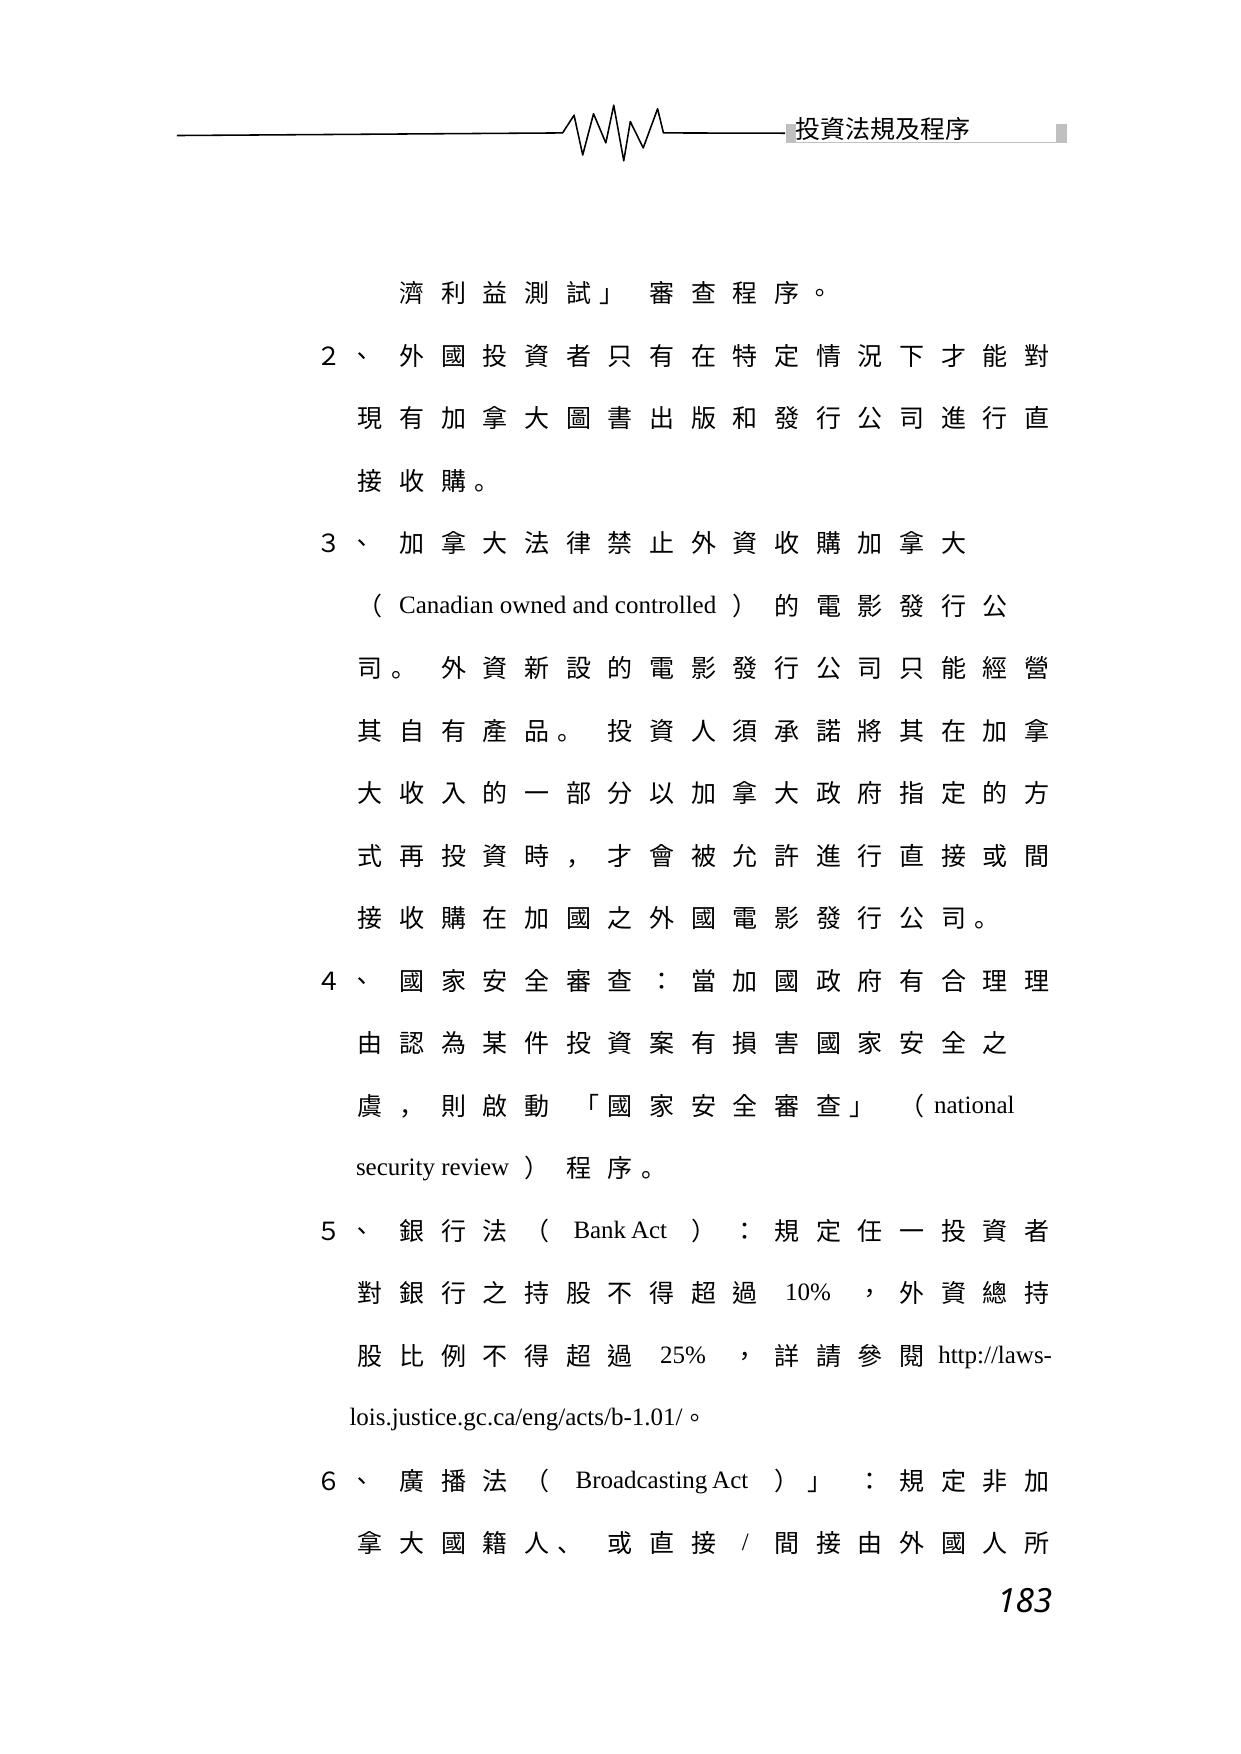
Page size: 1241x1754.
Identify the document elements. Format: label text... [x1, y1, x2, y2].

text 濟利益測試」審查程序。 [306, 250, 1058, 313]
text ５、銀行法（Bank Act）：規定任一投資者對銀行之持股不得超過10%，外資總持股比例不得超過25%，詳請參閱http://laws-lois.justice.gc.ca/eng/acts/b-1.01/。 [281, 1188, 1058, 1438]
text ３、加拿大法律禁止外資收購加拿大（Canadian owned and controlled）的電影發行公司。外資新設的電影發行公司只能經營其自有產品。投資人須承諾將其在加拿大收入的一部分以加拿大政府指定的方式再投資時，才會被允許進行直接或間接收購在加國之外國電影發行公司。 [281, 500, 1058, 938]
text ４、國家安全審查：當加國政府有合理理由認為某件投資案有損害國家安全之虞，則啟動「國家安全審查」（national security review）程序。 [281, 938, 1058, 1188]
text ６、廣播法（Broadcasting Act）」：規定非加拿大國籍人、或直接/間接由外國人所 [281, 1438, 1058, 1563]
text ２、外國投資者只有在特定情況下才能對現有加拿大圖書出版和發行公司進行直接收購。 [281, 313, 1058, 500]
